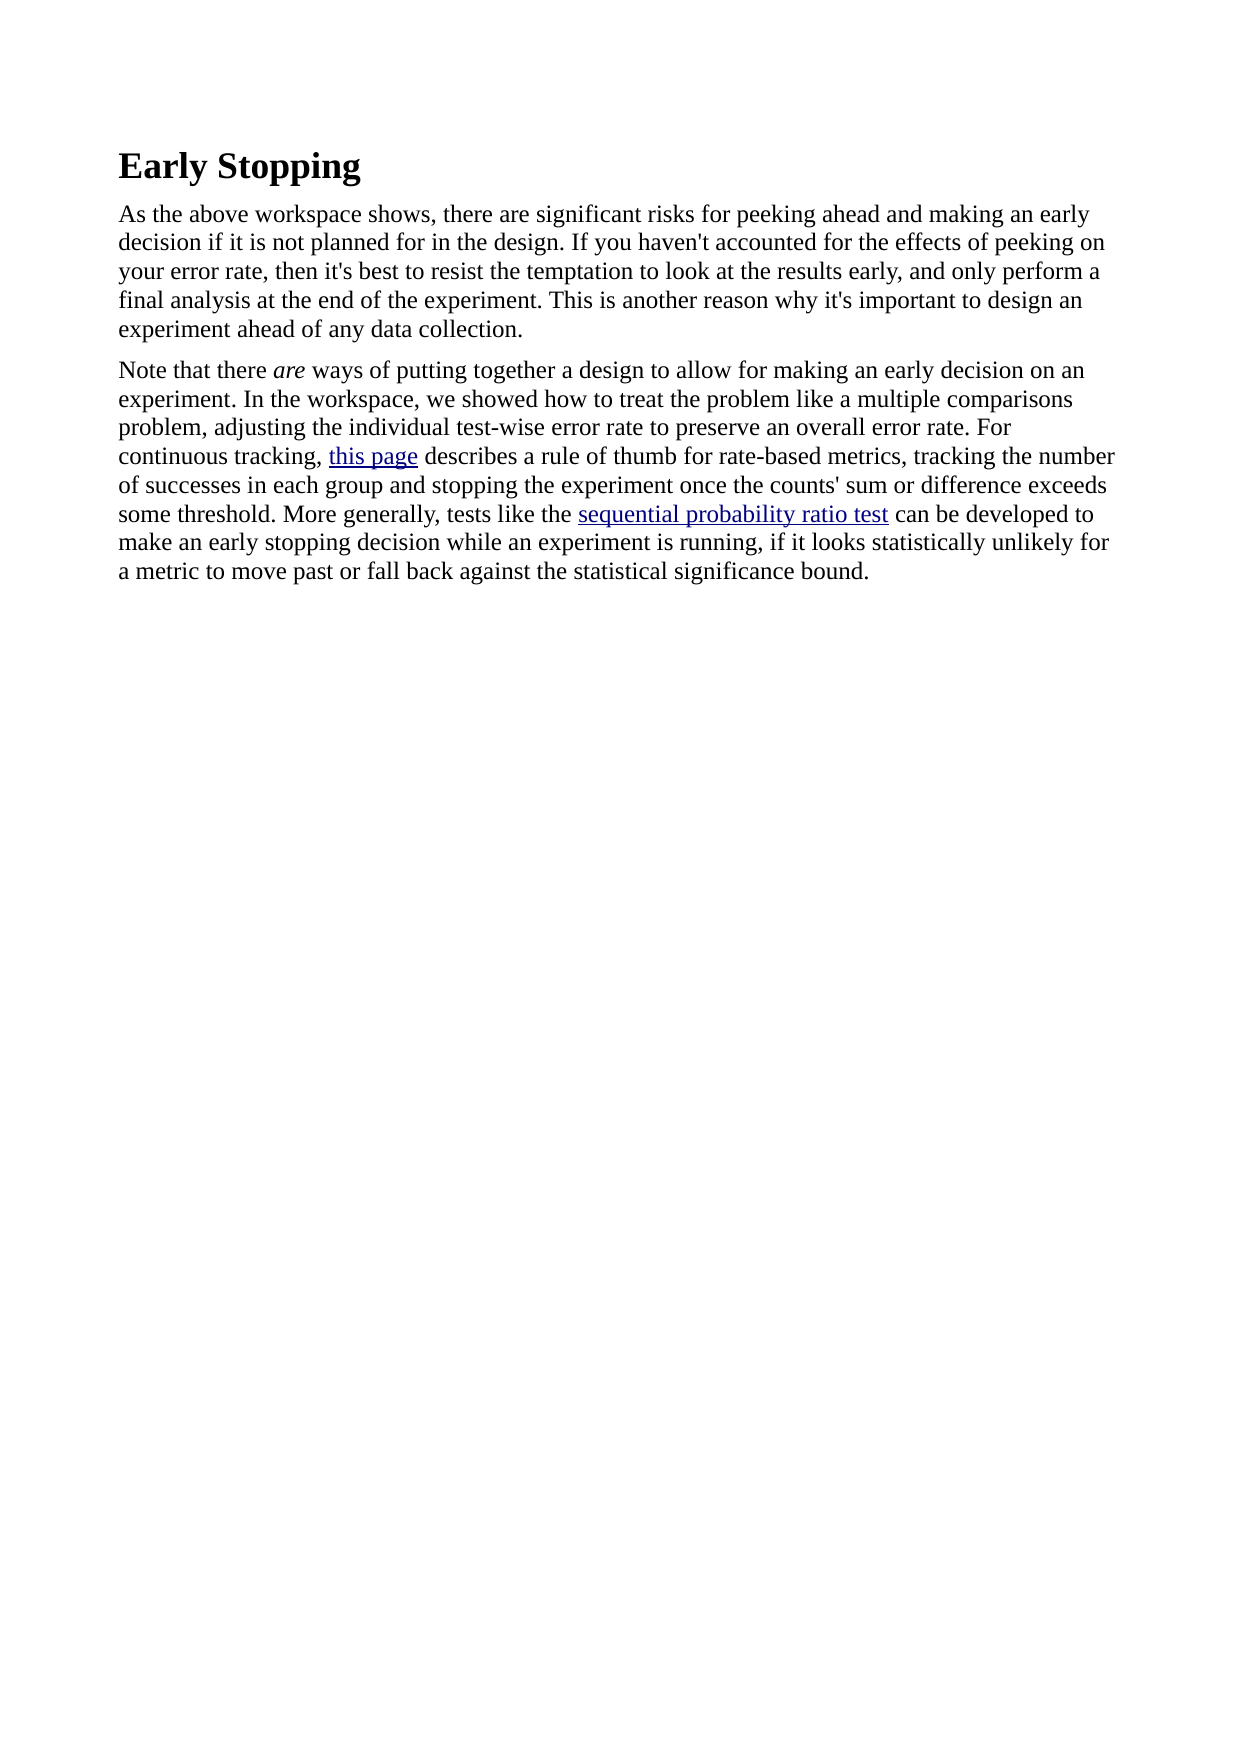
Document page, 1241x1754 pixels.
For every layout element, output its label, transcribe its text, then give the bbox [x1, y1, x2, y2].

subtitle Early Stopping [118, 143, 1122, 186]
text As the above workspace shows, there are significant risks for peeking ahead and making an early decision if it is not planned for in the design. If you haven't accounted for the effects of peeking on your error rate, then it's best to resist the temptation to look at the results early, and only perform a final analysis at the end of the experiment. This is another reason why it's important to design an experiment ahead of any data collection. [118, 199, 1122, 342]
text Note that there are ways of putting together a design to allow for making an early decision on an experiment. In the workspace, we showed how to treat the problem like a multiple comparisons problem, adjusting the individual test-wise error rate to preserve an overall error rate. For continuous tracking, this page describes a rule of thumb for rate-based metrics, tracking the number of successes in each group and stopping the experiment once the counts' sum or difference exceeds some threshold. More generally, tests like the sequential probability ratio test can be developed to make an early stopping decision while an experiment is running, if it looks statistically unlikely for a metric to move past or fall back against the statistical significance bound. [118, 355, 1122, 585]
